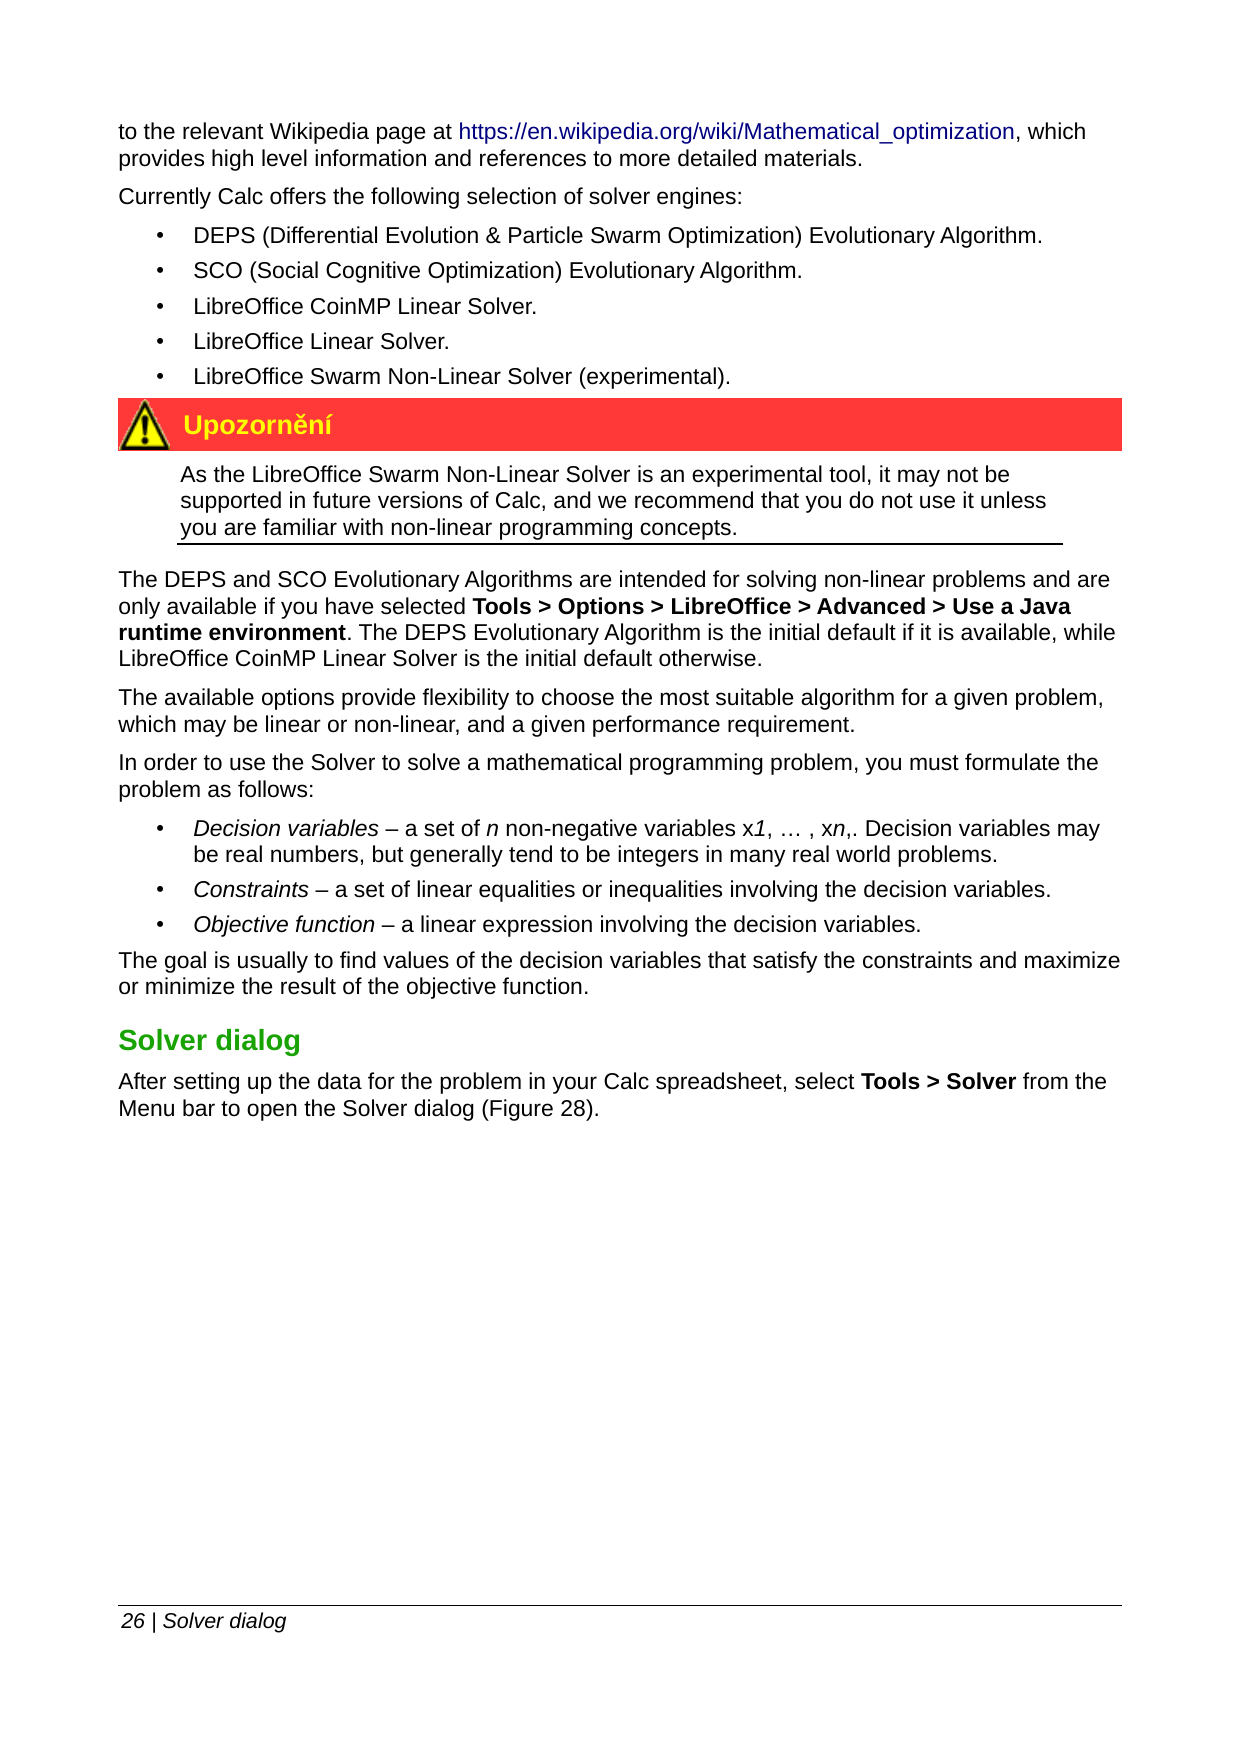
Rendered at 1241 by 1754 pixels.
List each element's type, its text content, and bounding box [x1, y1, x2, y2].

list Constraints – a set of linear equalities or inequalities involving the decision variables. [156, 876, 1122, 902]
list Objective function – a linear expression involving the decision variables. [156, 911, 1122, 938]
text Currently Calc offers the following selection of solver engines: [118, 183, 1122, 210]
text The DEPS and SCO Evolutionary Algorithms are intended for solving non-linear problems and are only available if you have selected Tools > Options > LibreOffice > Advanced > Use a Java runtime environment. The DEPS Evolutionary Algorithm is the initial default if it is available, while LibreOffice CoinMP Linear Solver is the initial default otherwise. [118, 566, 1122, 672]
text As the LibreOffice Swarm Non-Linear Solver is an experimental tool, it may not be supported in future versions of Calc, and we recommend that you do not use it unless you are familiar with non-linear programming concepts. [177, 458, 1063, 543]
list SCO (Social Cognitive Optimization) Evolutionary Algorithm. [156, 257, 1122, 284]
text The goal is usually to find values of the decision variables that satisfy the constraints and maximize or minimize the result of the objective function. [118, 947, 1122, 999]
list Decision variables – a set of n non-negative variables x1, … , xn,. Decision variables may be real numbers, but generally tend to be integers in many real world problems. [156, 814, 1122, 867]
subtitle Upozornění [118, 398, 1122, 451]
list LibreOffice CoinMP Linear Solver. [156, 293, 1122, 319]
text After setting up the data for the problem in your Calc spreadsheet, select Tools > Solver from the Menu bar to open the Solver dialog (Figure 28). [118, 1068, 1122, 1121]
list DEPS (Differential Evolution & Particle Swarm Optimization) Evolutionary Algorithm. [156, 222, 1122, 248]
picture [119, 399, 170, 450]
text The available options provide flexibility to choose the most suitable algorithm for a given problem, which may be linear or non-linear, and a given performance requirement. [118, 684, 1122, 737]
list LibreOffice Swarm Non-Linear Solver (experimental). [156, 363, 1122, 389]
subtitle Solver dialog [118, 1023, 1122, 1056]
list LibreOffice Linear Solver. [156, 328, 1122, 354]
text to the relevant Wikipedia page at https://en.wikipedia.org/wiki/Mathematical_optimization, which provides high level information and references to more detailed materials. [118, 118, 1122, 171]
text In order to use the Solver to solve a mathematical programming problem, you must formulate the problem as follows: [118, 749, 1122, 802]
